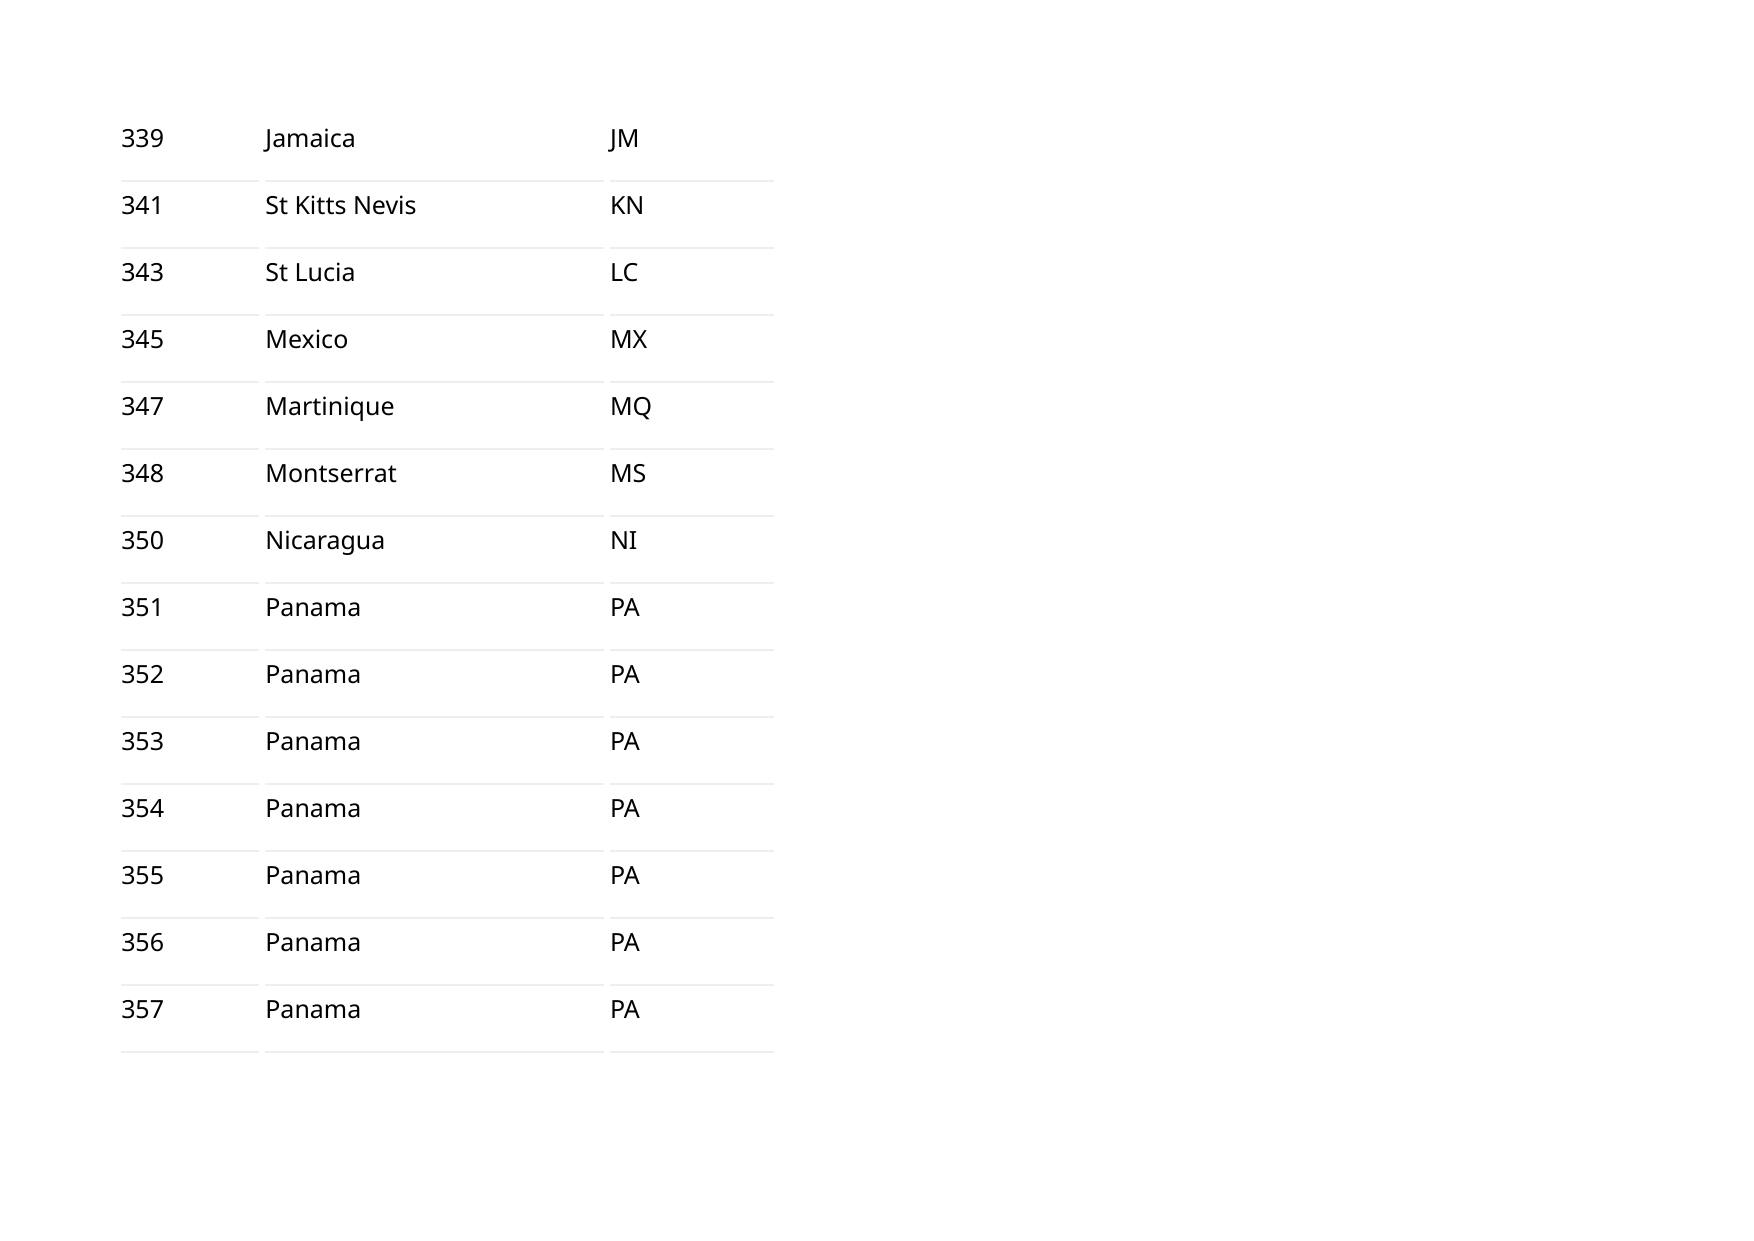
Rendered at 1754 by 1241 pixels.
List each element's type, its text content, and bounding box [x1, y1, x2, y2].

table_cell Panama [262, 721, 607, 788]
table_cell Panama [262, 989, 607, 1056]
table_cell 350 [118, 520, 262, 587]
table_cell 341 [118, 185, 262, 252]
table_cell MX [607, 319, 777, 386]
table_cell PA [607, 922, 777, 989]
table_cell MS [607, 453, 777, 520]
table_cell St Lucia [262, 252, 607, 319]
table_cell LC [607, 252, 777, 319]
table_cell Martinique [262, 386, 607, 453]
table_cell 353 [118, 721, 262, 788]
table_cell Mexico [262, 319, 607, 386]
table_cell 354 [118, 788, 262, 855]
table_cell JM [607, 118, 777, 185]
table_cell Panama [262, 587, 607, 654]
table_cell KN [607, 185, 777, 252]
table_cell PA [607, 788, 777, 855]
table_cell 343 [118, 252, 262, 319]
table_cell 352 [118, 654, 262, 721]
table_cell 348 [118, 453, 262, 520]
table_cell 351 [118, 587, 262, 654]
table_cell PA [607, 855, 777, 922]
table_cell 357 [118, 989, 262, 1056]
table_cell PA [607, 587, 777, 654]
table_cell Jamaica [262, 118, 607, 185]
table_cell Panama [262, 788, 607, 855]
table_cell PA [607, 989, 777, 1056]
table_cell NI [607, 520, 777, 587]
table_cell St Kitts Nevis [262, 185, 607, 252]
table_cell Panama [262, 654, 607, 721]
table_cell Panama [262, 855, 607, 922]
table_cell MQ [607, 386, 777, 453]
table_cell PA [607, 721, 777, 788]
table_cell PA [607, 654, 777, 721]
table_cell 339 [118, 118, 262, 185]
table_cell 355 [118, 855, 262, 922]
table_cell Nicaragua [262, 520, 607, 587]
table_cell 356 [118, 922, 262, 989]
table_cell 345 [118, 319, 262, 386]
table_cell 347 [118, 386, 262, 453]
table_cell Montserrat [262, 453, 607, 520]
table_cell Panama [262, 922, 607, 989]
